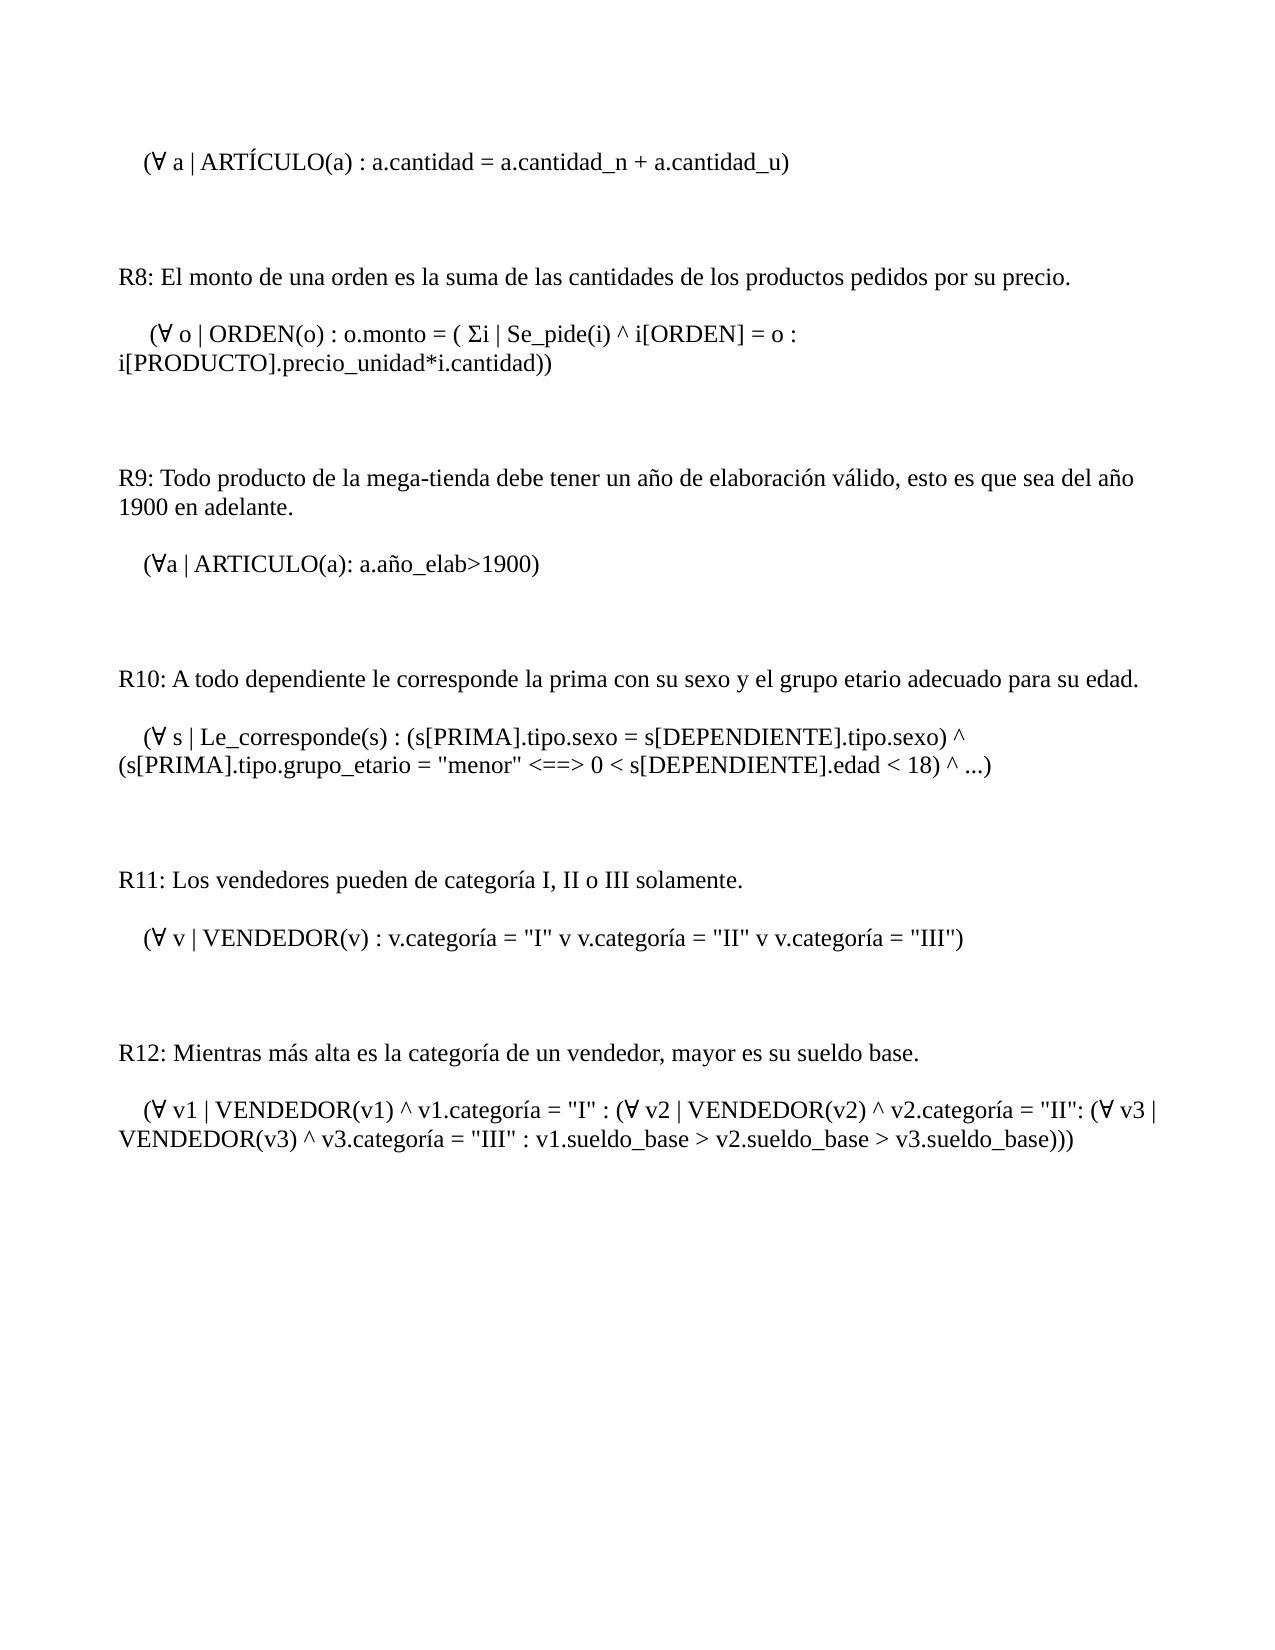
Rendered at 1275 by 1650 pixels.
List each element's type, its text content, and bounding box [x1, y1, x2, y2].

text (∀ v1 | VENDEDOR(v1) ^ v1.categoría = "I" : (∀ v2 | VENDEDOR(v2) ^ v2.categoría = "II": (∀ v3 | VENDEDOR(v3) ^ v3.categoría = "III" : v1.sueldo_base > v2.sueldo_base > v3.sueldo_base))) [118, 1096, 1157, 1153]
text R8: El monto de una orden es la suma de las cantidades de los productos pedidos por su precio. [118, 262, 1157, 291]
text R12: Mientras más alta es la categoría de un vendedor, mayor es su sueldo base. [118, 1038, 1157, 1067]
text (∀ v | VENDEDOR(v) : v.categoría = "I" v v.categoría = "II" v v.categoría = "III") [118, 923, 1157, 952]
text (∀ o | ORDEN(o) : o.monto = ( Σi | Se_pide(i) ^ i[ORDEN] = o : i[PRODUCTO].precio_unidad*i.cantidad)) [118, 319, 1157, 377]
text (∀ s | Le_corresponde(s) : (s[PRIMA].tipo.sexo = s[DEPENDIENTE].tipo.sexo) ^ (s[PRIMA].tipo.grupo_etario = "menor" <==> 0 < s[DEPENDIENTE].edad < 18) ^ ...) [118, 722, 1157, 779]
text R11: Los vendedores pueden de categoría I, II o III solamente. [118, 866, 1157, 894]
text R9: Todo producto de la mega-tienda debe tener un año de elaboración válido, esto es que sea del año 1900 en adelante. [118, 463, 1157, 521]
text (∀ a | ARTÍCULO(a) : a.cantidad = a.cantidad_n + a.cantidad_u) [118, 147, 1157, 176]
text (∀a | ARTICULO(a): a.año_elab>1900) [118, 549, 1157, 578]
text R10: A todo dependiente le corresponde la prima con su sexo y el grupo etario adecuado para su edad. [118, 664, 1157, 693]
